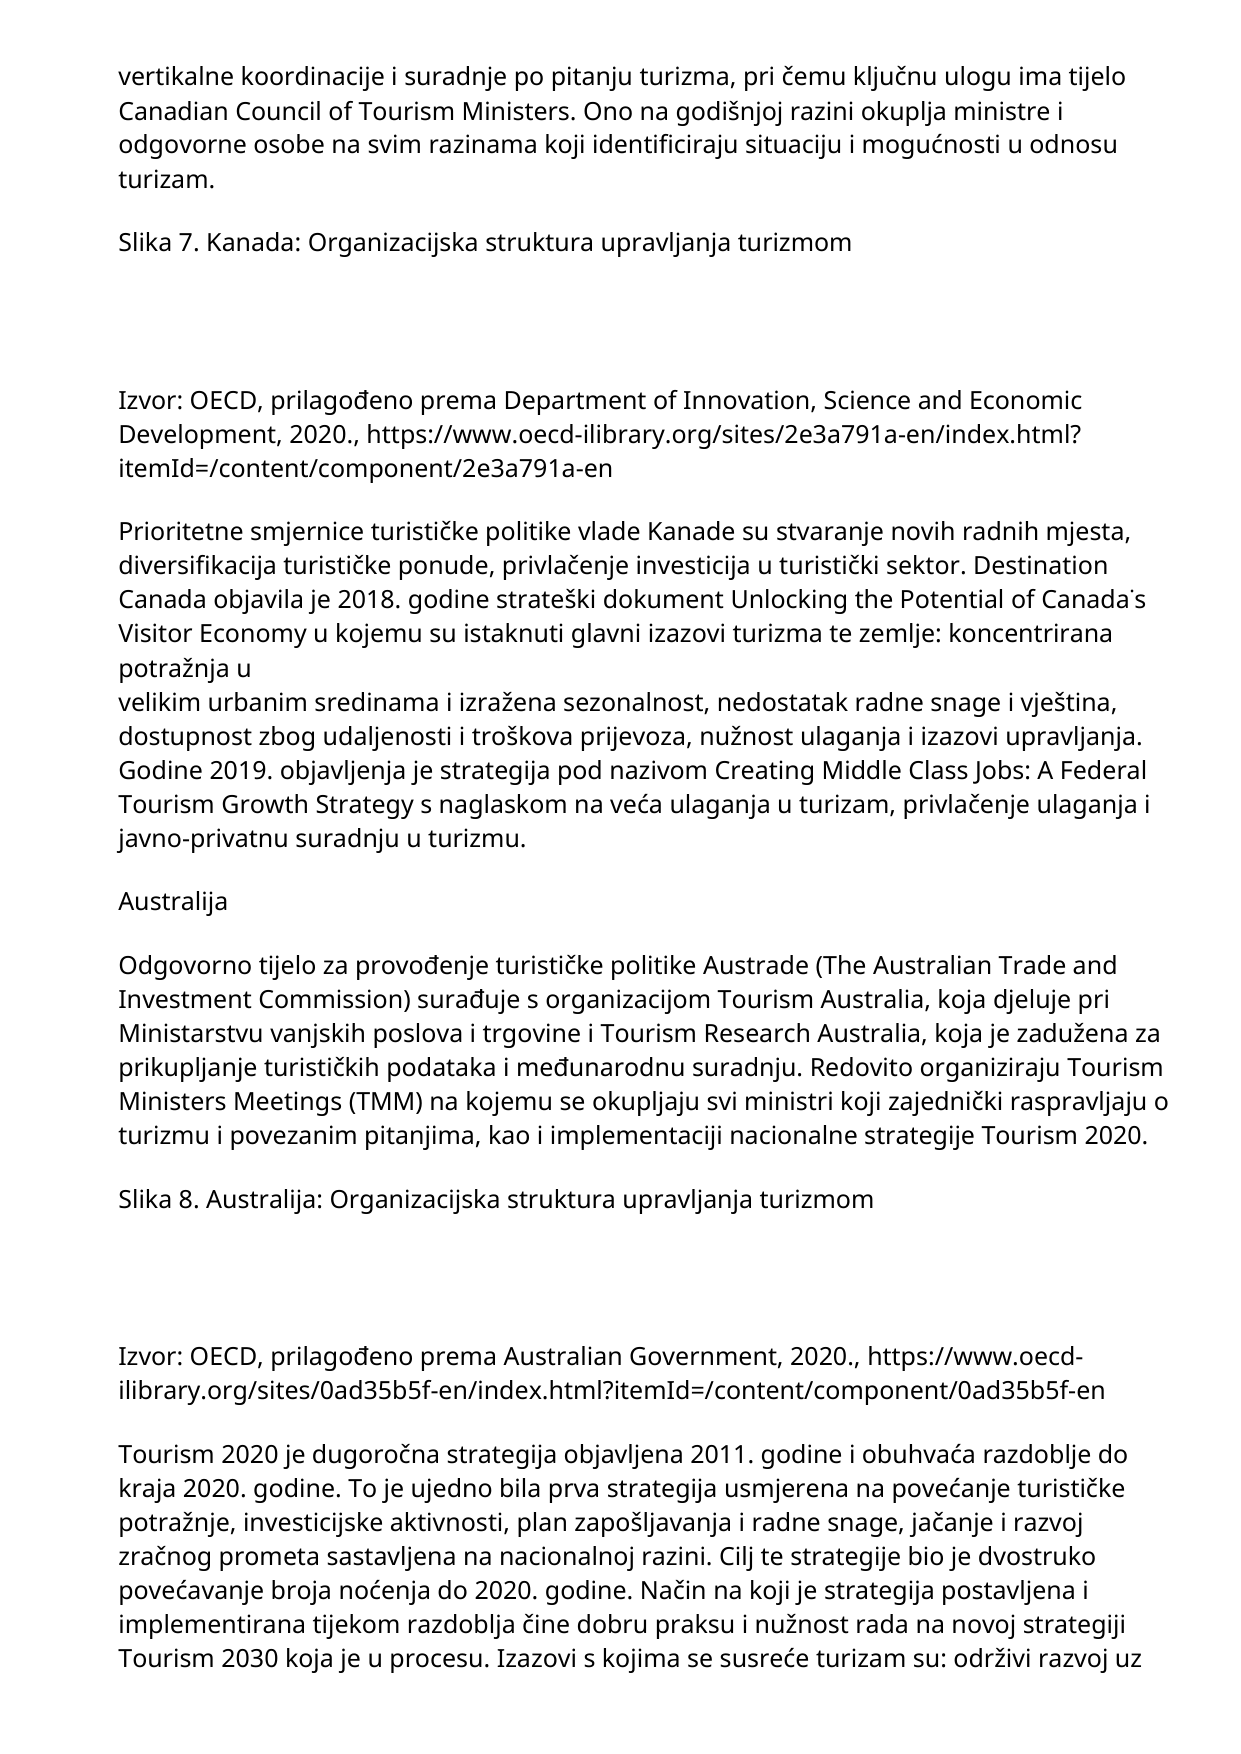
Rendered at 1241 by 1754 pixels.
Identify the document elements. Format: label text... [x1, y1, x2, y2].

text Slika 7. Kanada: Organizacijska struktura upravljanja turizmom [118, 225, 1181, 259]
text Odgovorno tijelo za provođenje turističke politike Austrade (The Australian Trade and Investment Commission) surađuje s organizacijom Tourism Australia, koja djeluje pri Ministarstvu vanjskih poslova i trgovine i Tourism Research Australia, koja je zadužena za prikupljanje turističkih podataka i međunarodnu suradnju. Redovito organiziraju Tourism Ministers Meetings (TMM) na kojemu se okupljaju svi ministri koji zajednički raspravljaju o turizmu i povezanim pitanjima, kao i implementaciji nacionalne strategije Tourism 2020. [118, 948, 1181, 1152]
text Tourism 2020 je dugoročna strategija objavljena 2011. godine i obuhvaća razdoblje do kraja 2020. godine. To je ujedno bila prva strategija usmjerena na povećanje turističke potražnje, investicijske aktivnosti, plan zapošljavanja i radne snage, jačanje i razvoj zračnog prometa sastavljena na nacionalnoj razini. Cilj te strategije bio je dvostruko povećavanje broja noćenja do 2020. godine. Način na koji je strategija postavljena i implementirana tijekom razdoblja čine dobru praksu i nužnost rada na novoj strategiji Tourism 2030 koja je u procesu. Izazovi s kojima se susreće turizam su: održivi razvoj uz [118, 1437, 1181, 1675]
text Australija [118, 884, 1181, 918]
text Izvor: OECD, prilagođeno prema Department of Innovation, Science and Economic Development, 2020., https://www.oecd-ilibrary.org/sites/2e3a791a-en/index.html?itemId=/content/component/2e3a791a-en [118, 382, 1181, 484]
text Izvor: OECD, prilagođeno prema Australian Government, 2020., https://www.oecd-ilibrary.org/sites/0ad35b5f-en/index.html?itemId=/content/component/0ad35b5f-en [118, 1339, 1181, 1407]
text Prioritetne smjernice turističke politike vlade Kanade su stvaranje novih radnih mjesta, diversifikacija turističke ponude, privlačenje investicija u turistički sektor. Destination Canada objavila je 2018. godine strateški dokument Unlocking the Potential of Canada˙s Visitor Economy u kojemu su istaknuti glavni izazovi turizma te zemlje: koncentrirana potražnja u velikim urbanim sredinama i izražena sezonalnost, nedostatak radne snage i vještina, dostupnost zbog udaljenosti i troškova prijevoza, nužnost ulaganja i izazovi upravljanja. Godine 2019. objavljenja je strategija pod nazivom Creating Middle Class Jobs: A Federal Tourism Growth Strategy s naglaskom na veća ulaganja u turizam, privlačenje ulaganja i javno-privatnu suradnju u turizmu. [118, 514, 1181, 854]
text vertikalne koordinacije i suradnje po pitanju turizma, pri čemu ključnu ulogu ima tijelo Canadian Council of Tourism Ministers. Ono na godišnjoj razini okuplja ministre i odgovorne osobe na svim razinama koji identificiraju situaciju i mogućnosti u odnosu turizam. [118, 59, 1181, 195]
text Slika 8. Australija: Organizacijska struktura upravljanja turizmom [118, 1181, 1181, 1216]
